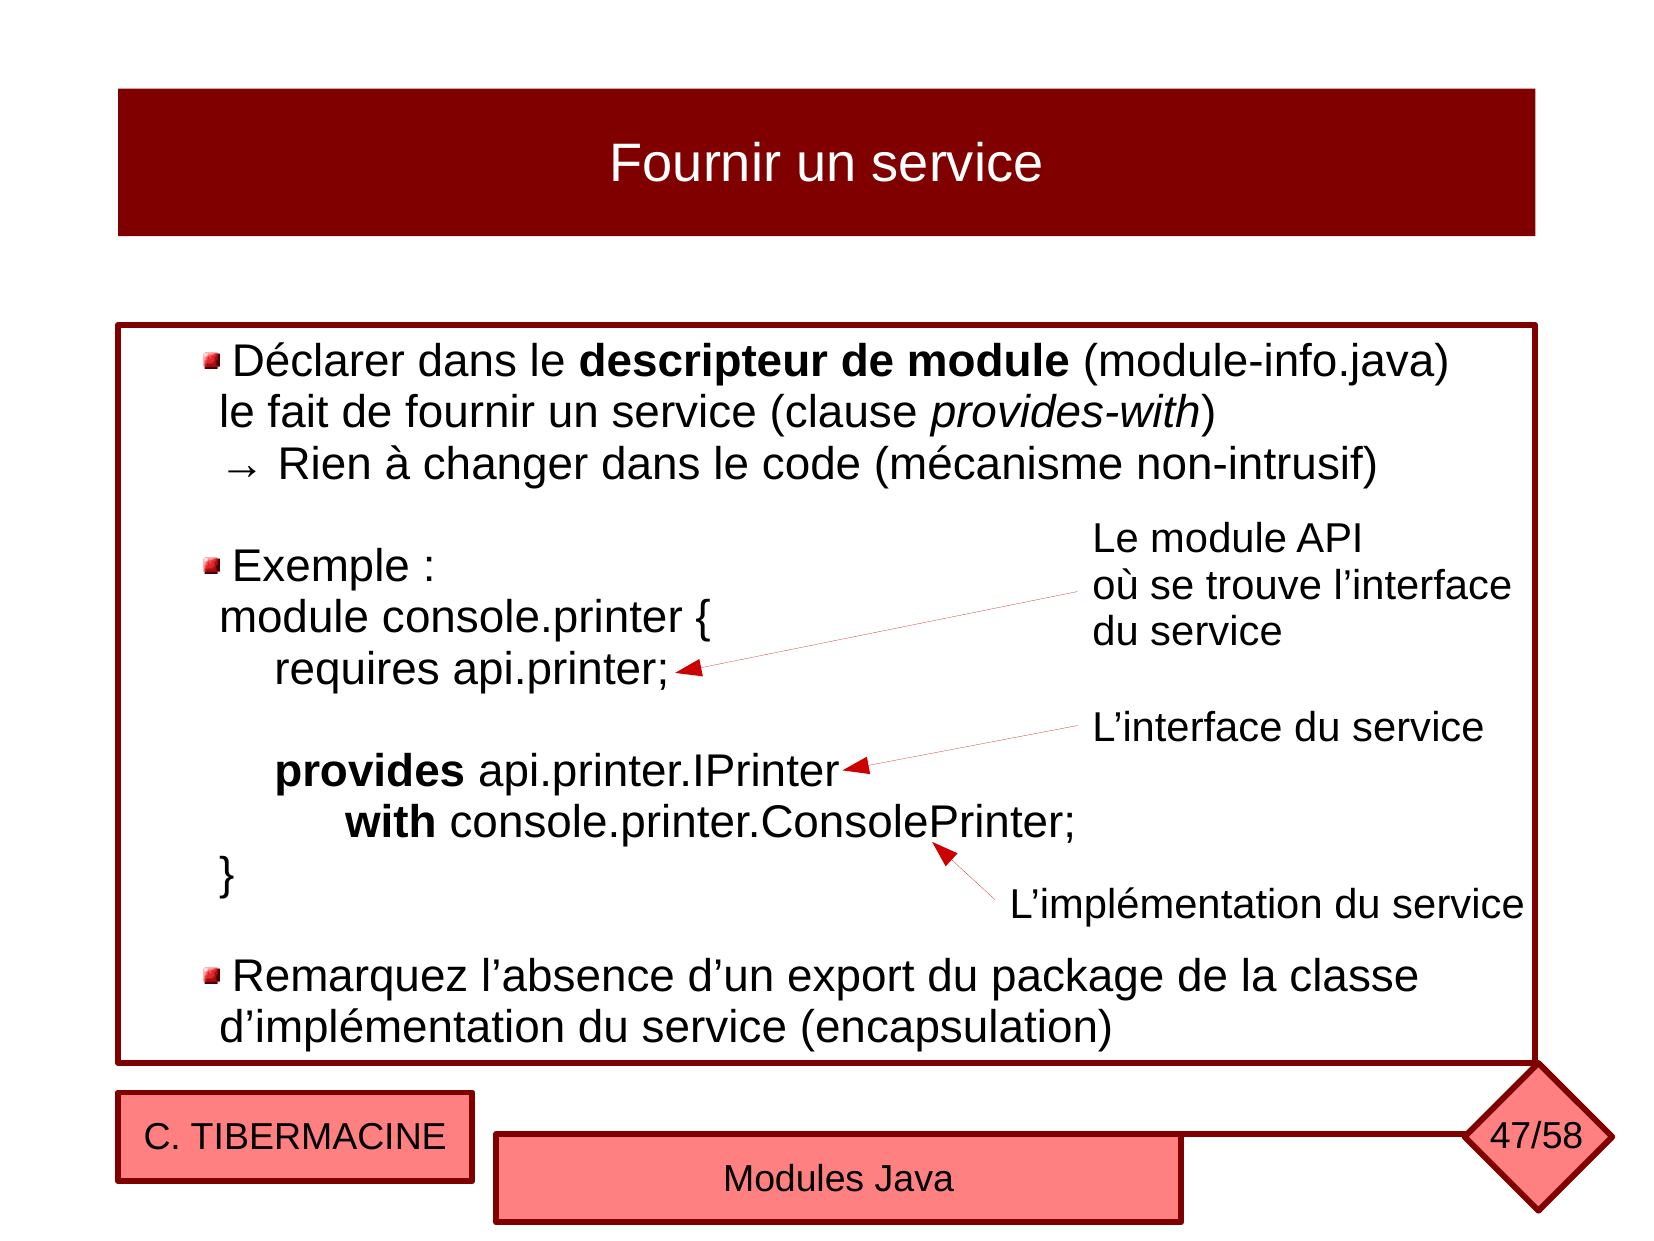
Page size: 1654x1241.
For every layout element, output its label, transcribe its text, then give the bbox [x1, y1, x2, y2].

text_box [1464, 1126, 1475, 1148]
text_box [1491, 1164, 1586, 1211]
text_box L’interface du service [1077, 696, 1500, 759]
text_box Fournir un service [118, 88, 1536, 237]
text_box Modules Java [496, 1133, 1182, 1223]
text_box L’implémentation du service [994, 873, 1540, 936]
text_box [1494, 1062, 1583, 1107]
picture [203, 557, 220, 574]
picture [203, 967, 220, 984]
text_box C. TIBERMACINE [118, 1092, 473, 1182]
text_box <numéro>/58 [1475, 1107, 1654, 1164]
text_box Déclarer dans le descripteur de module (module-info.java) le fait de fournir un service (clause provides-with) → Rien à changer dans le code (mécanisme non-intrusif) Exemple : module console.printer { requires api.printer; provides api.printer.IPrinter with console.printer.ConsolePrinter; } Remarquez l’absence d’un export du package de la classe d’implémentation du service (encapsulation) [118, 324, 1536, 1063]
picture [203, 352, 220, 369]
text_box Le module API où se trouve l’interface du service [1077, 507, 1528, 663]
